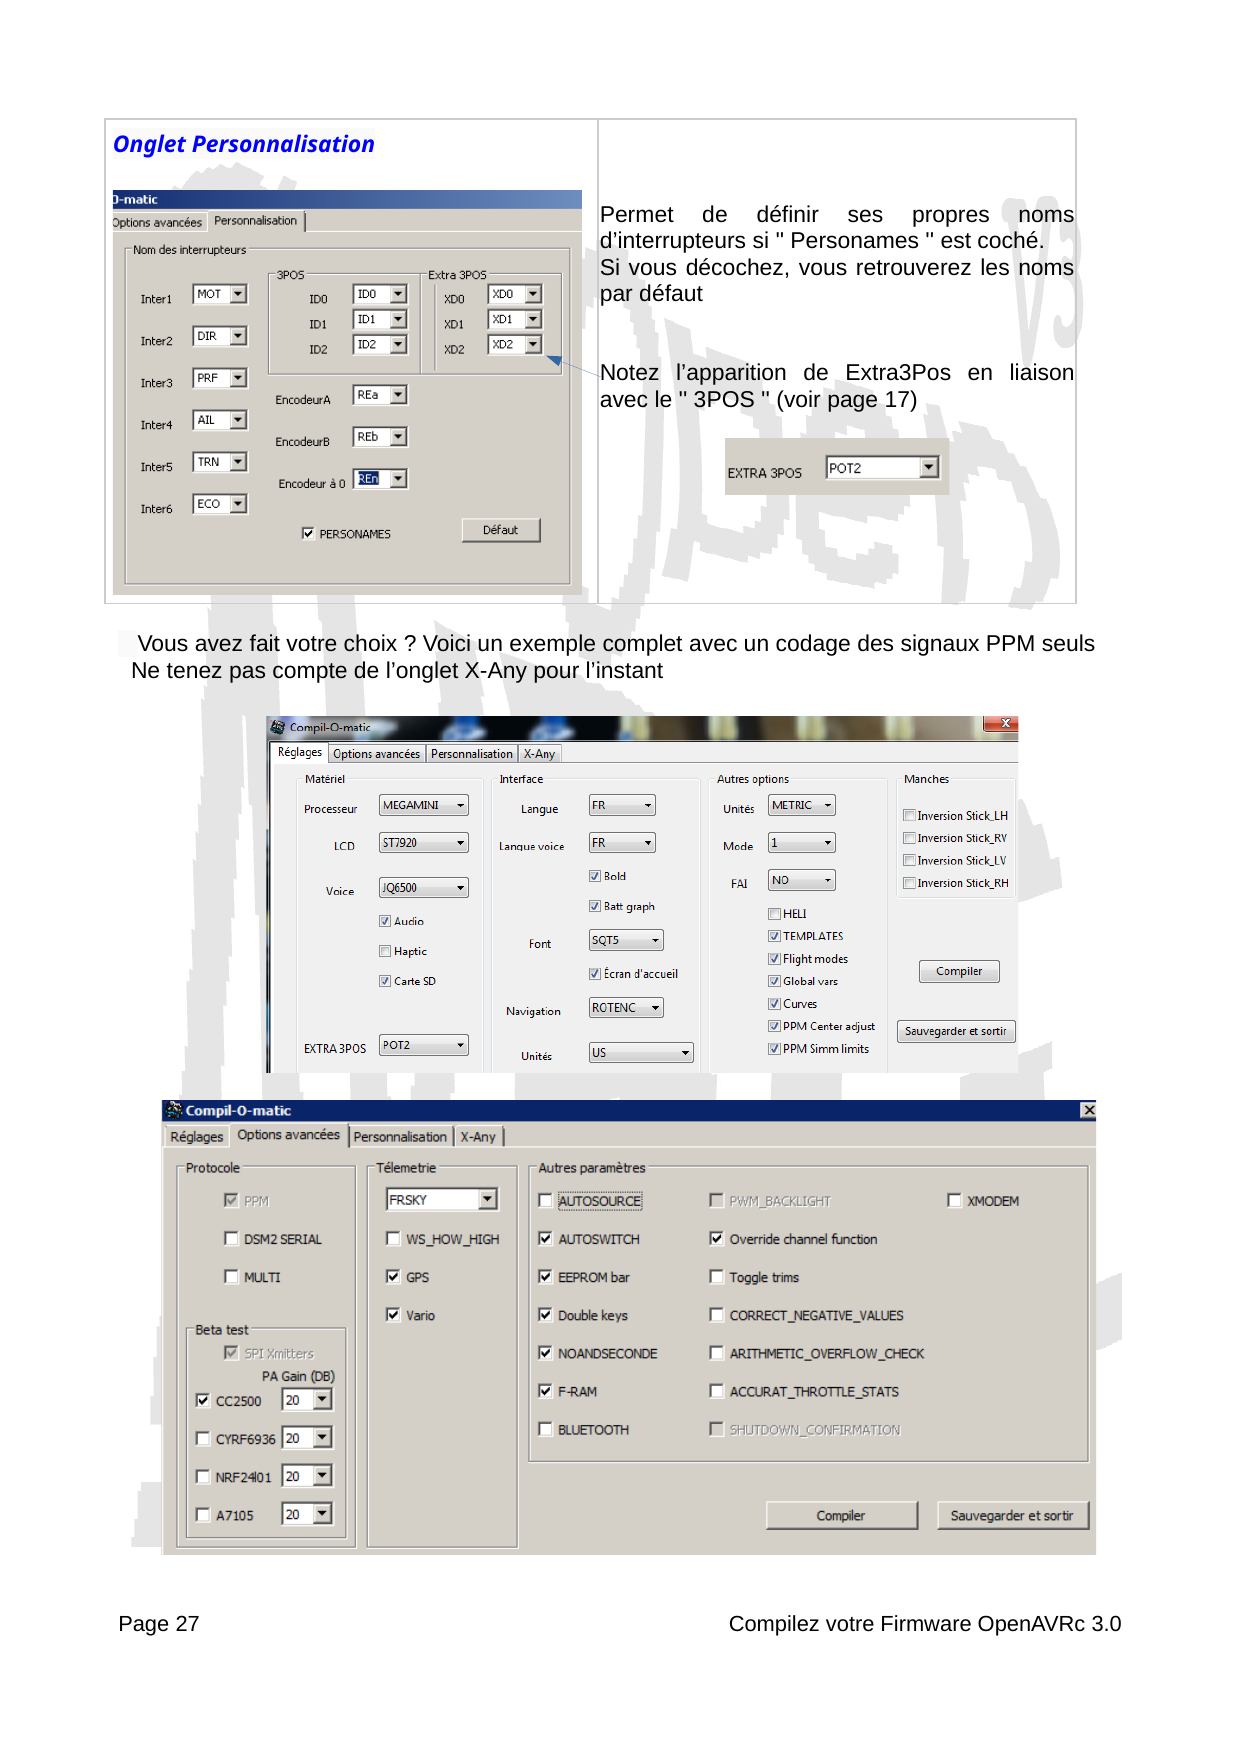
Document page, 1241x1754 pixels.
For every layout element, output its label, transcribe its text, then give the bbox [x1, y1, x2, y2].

picture [266, 716, 1019, 1073]
table_header Onglet Personnalisation [106, 120, 597, 602]
table_header Permet de définir ses propres noms d’interrupteurs si '' Personames '' est coché. Si vous décochez, vous retrouverez les noms par défaut Notez l’apparition de Extra3Pos en liaison avec le '' 3POS '' (voir page 17) [599, 120, 1075, 602]
picture [161, 1100, 1097, 1555]
text Ne tenez pas compte de l’onglet X-Any pour l’instant [118, 657, 1122, 683]
text Vous avez fait votre choix ? Voici un exemple complet avec un codage des signaux PPM seuls [118, 630, 1122, 657]
